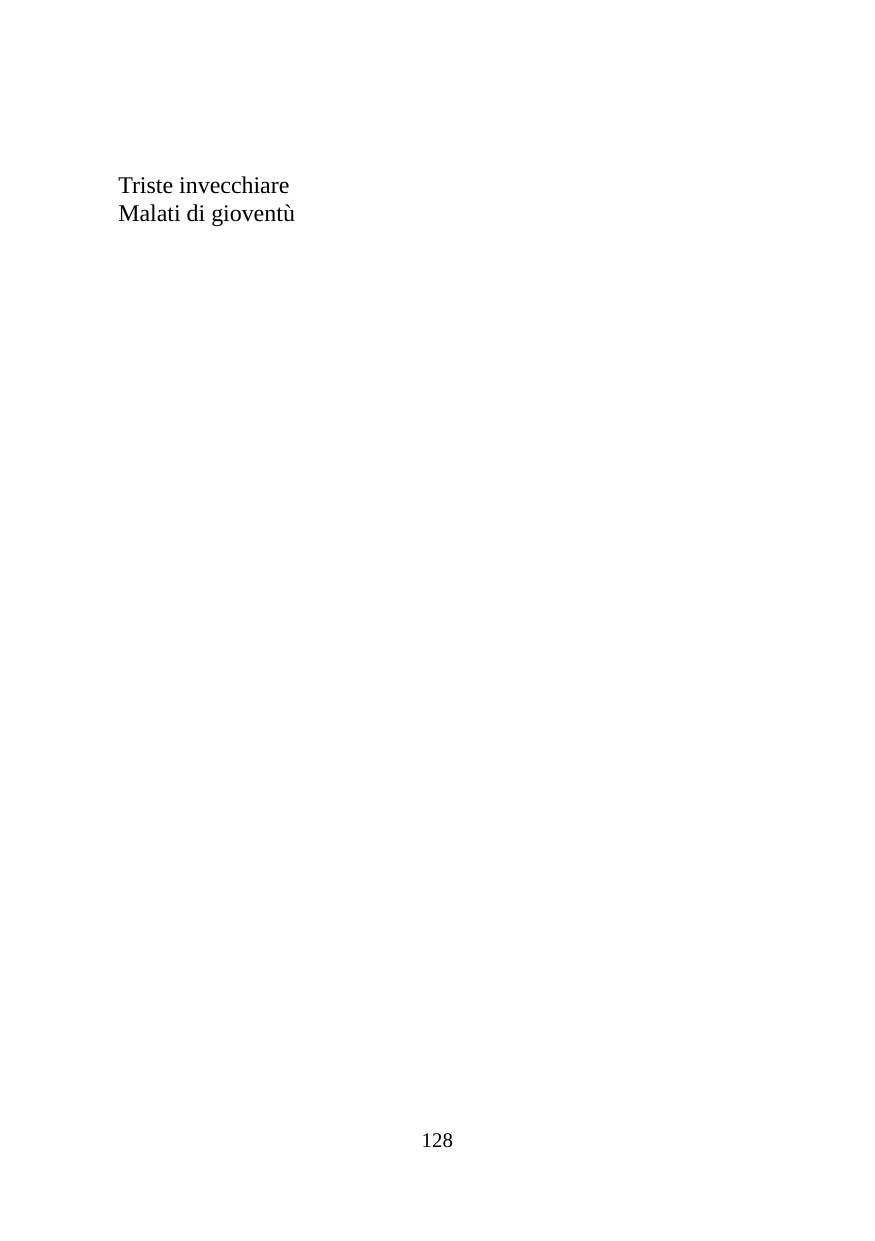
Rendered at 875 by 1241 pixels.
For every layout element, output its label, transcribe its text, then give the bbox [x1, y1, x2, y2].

text Malati di gioventù [88, 199, 786, 227]
text Triste invecchiare [88, 171, 786, 199]
